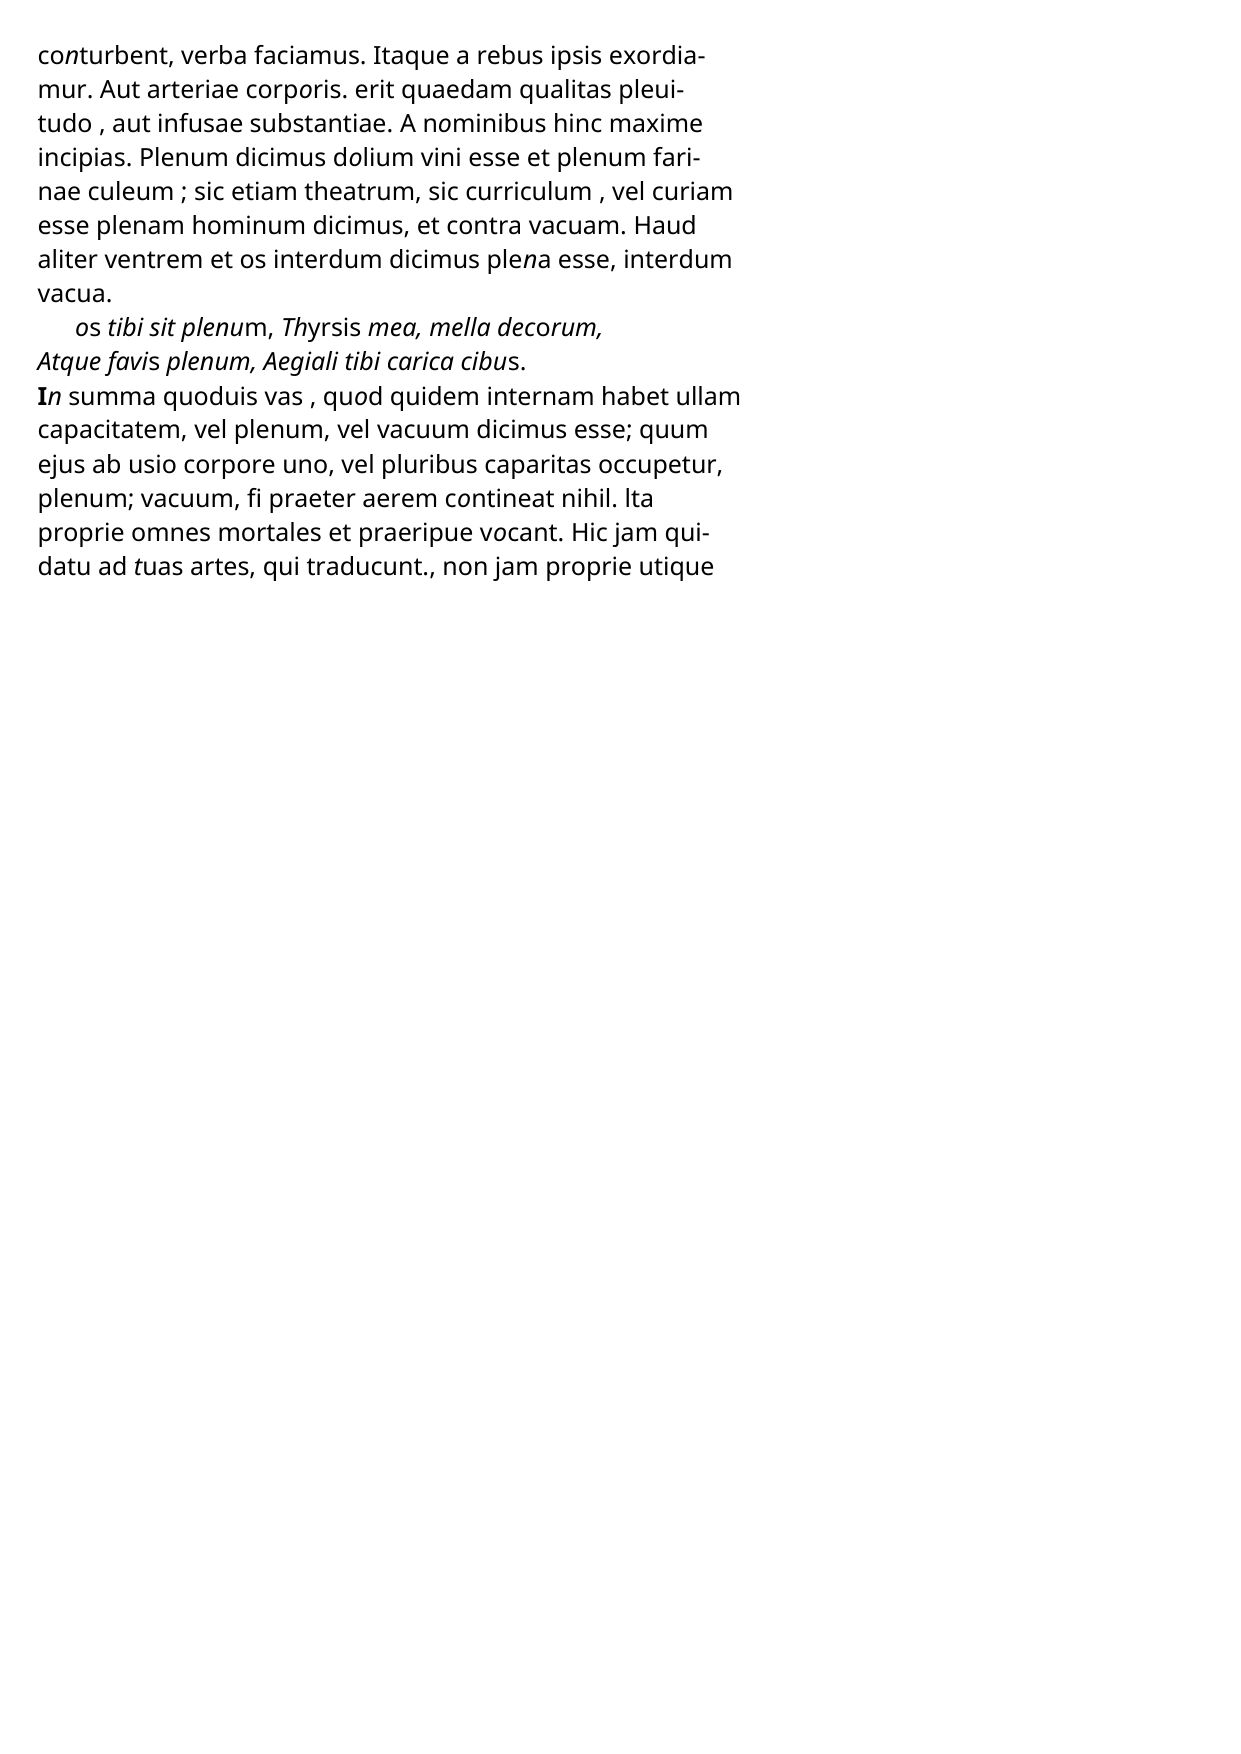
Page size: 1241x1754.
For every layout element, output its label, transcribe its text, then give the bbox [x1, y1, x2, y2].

text os tibi sit plenum, Thyrsis mea, mella decorum, Atque favis plenum, Aegiali tibi carica cibus. [37, 310, 1203, 378]
text conturbent, verba faciamus. Itaque a rebus ipsis exordia- mur. Aut arteriae corporis. erit quaedam qualitas pleui- tudo , aut infusae substantiae. Α nominibus hinc maxime incipias. Plenum dicimus dolium vini esse et plenum fari- nae culeum ; sic etiam theatrum, sic curriculum , vel curiam esse plenam hominum dicimus, et contra vacuam. Haud aliter ventrem et os interdum dicimus plena esse, interdum vacua. [37, 37, 1203, 310]
text In summa quoduis vas , quod quidem internam habet ullam capacitatem, vel plenum, vel vacuum dicimus esse; quum ejus ab usio corpore uno, vel pluribus caparitas occupetur, plenum; vacuum, fi praeter aerem contineat nihil. lta proprie omnes mortales et praeripue vocant. Hic jam qui- datu ad tuas artes, qui traducunt., non jam proprie utique [37, 378, 1203, 582]
